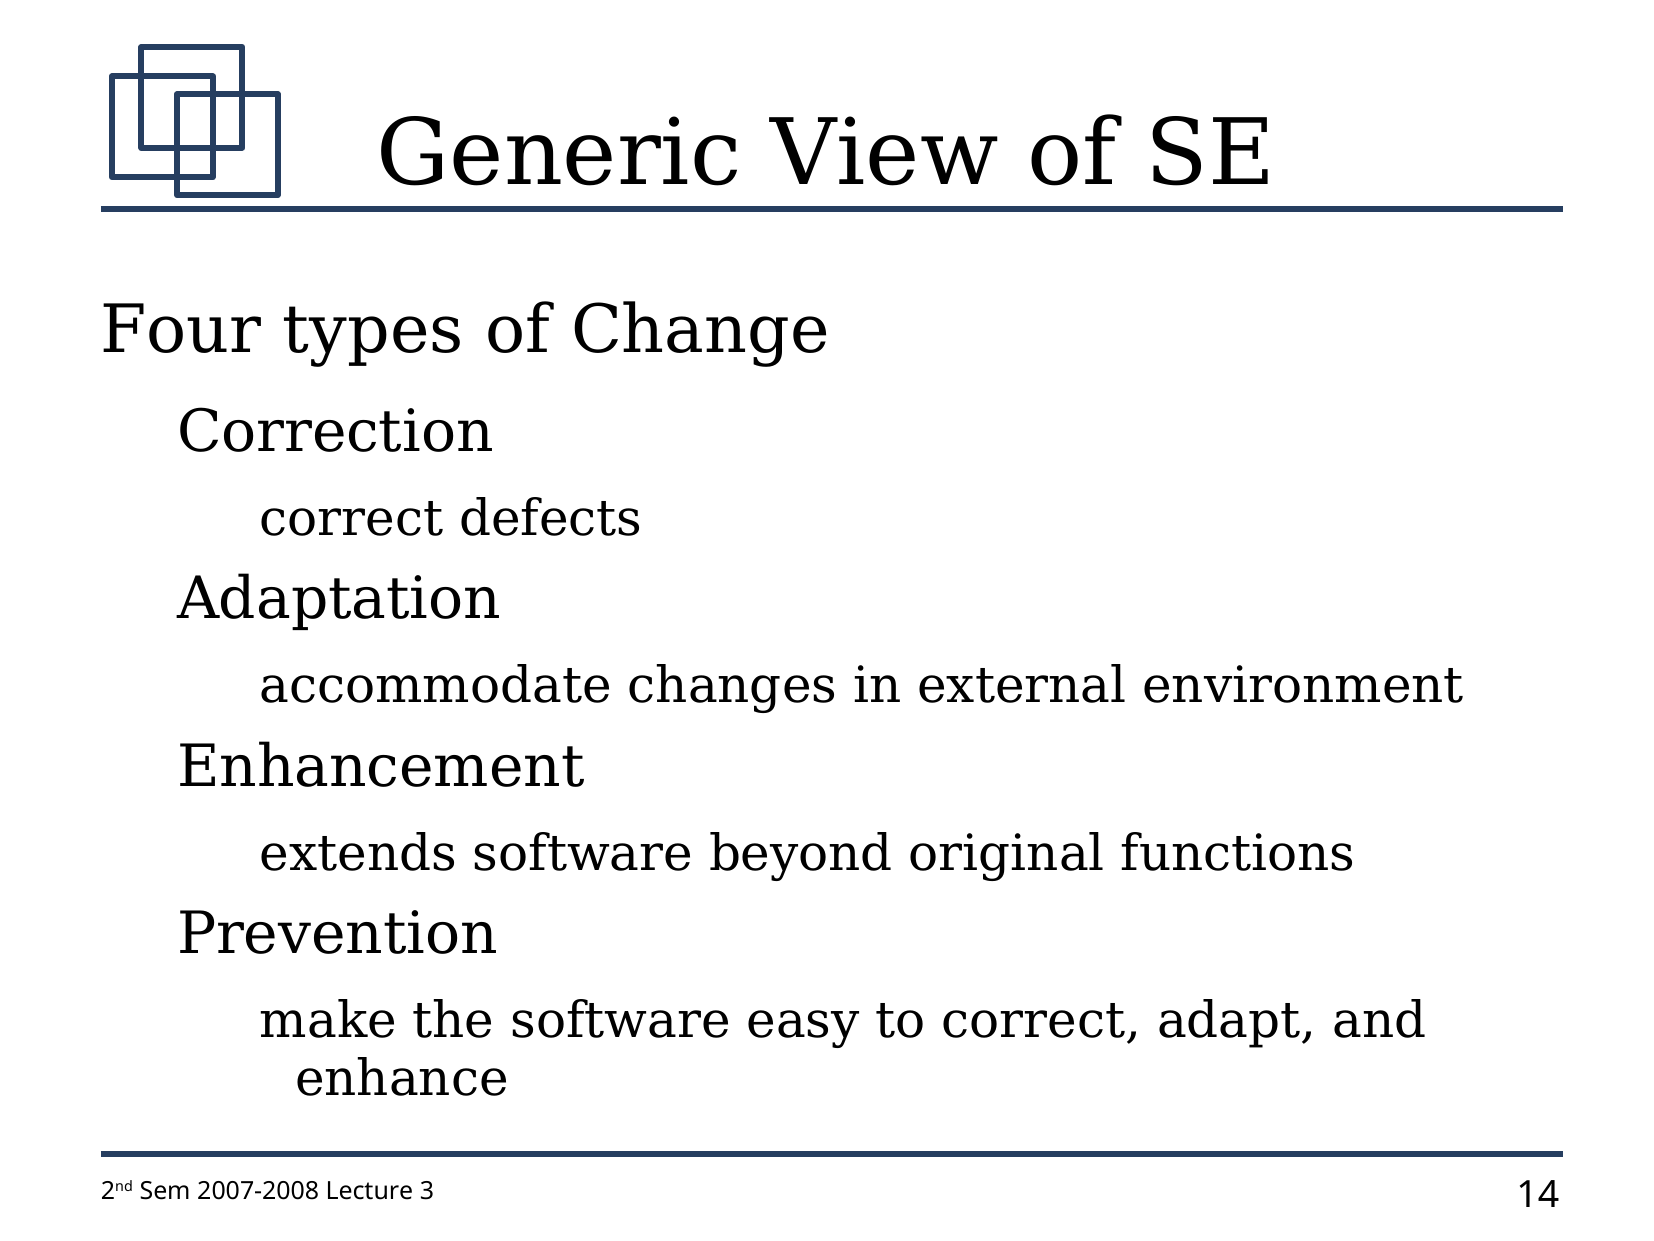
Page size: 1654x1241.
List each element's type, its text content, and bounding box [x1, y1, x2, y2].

title Generic View of SE [82, 49, 1571, 257]
list Four types of Change Correction correct defects Adaptation accommodate changes in external environment Enhancement extends software beyond original functions Prevention make the software easy to correct, adapt, and enhance [82, 290, 1571, 1109]
